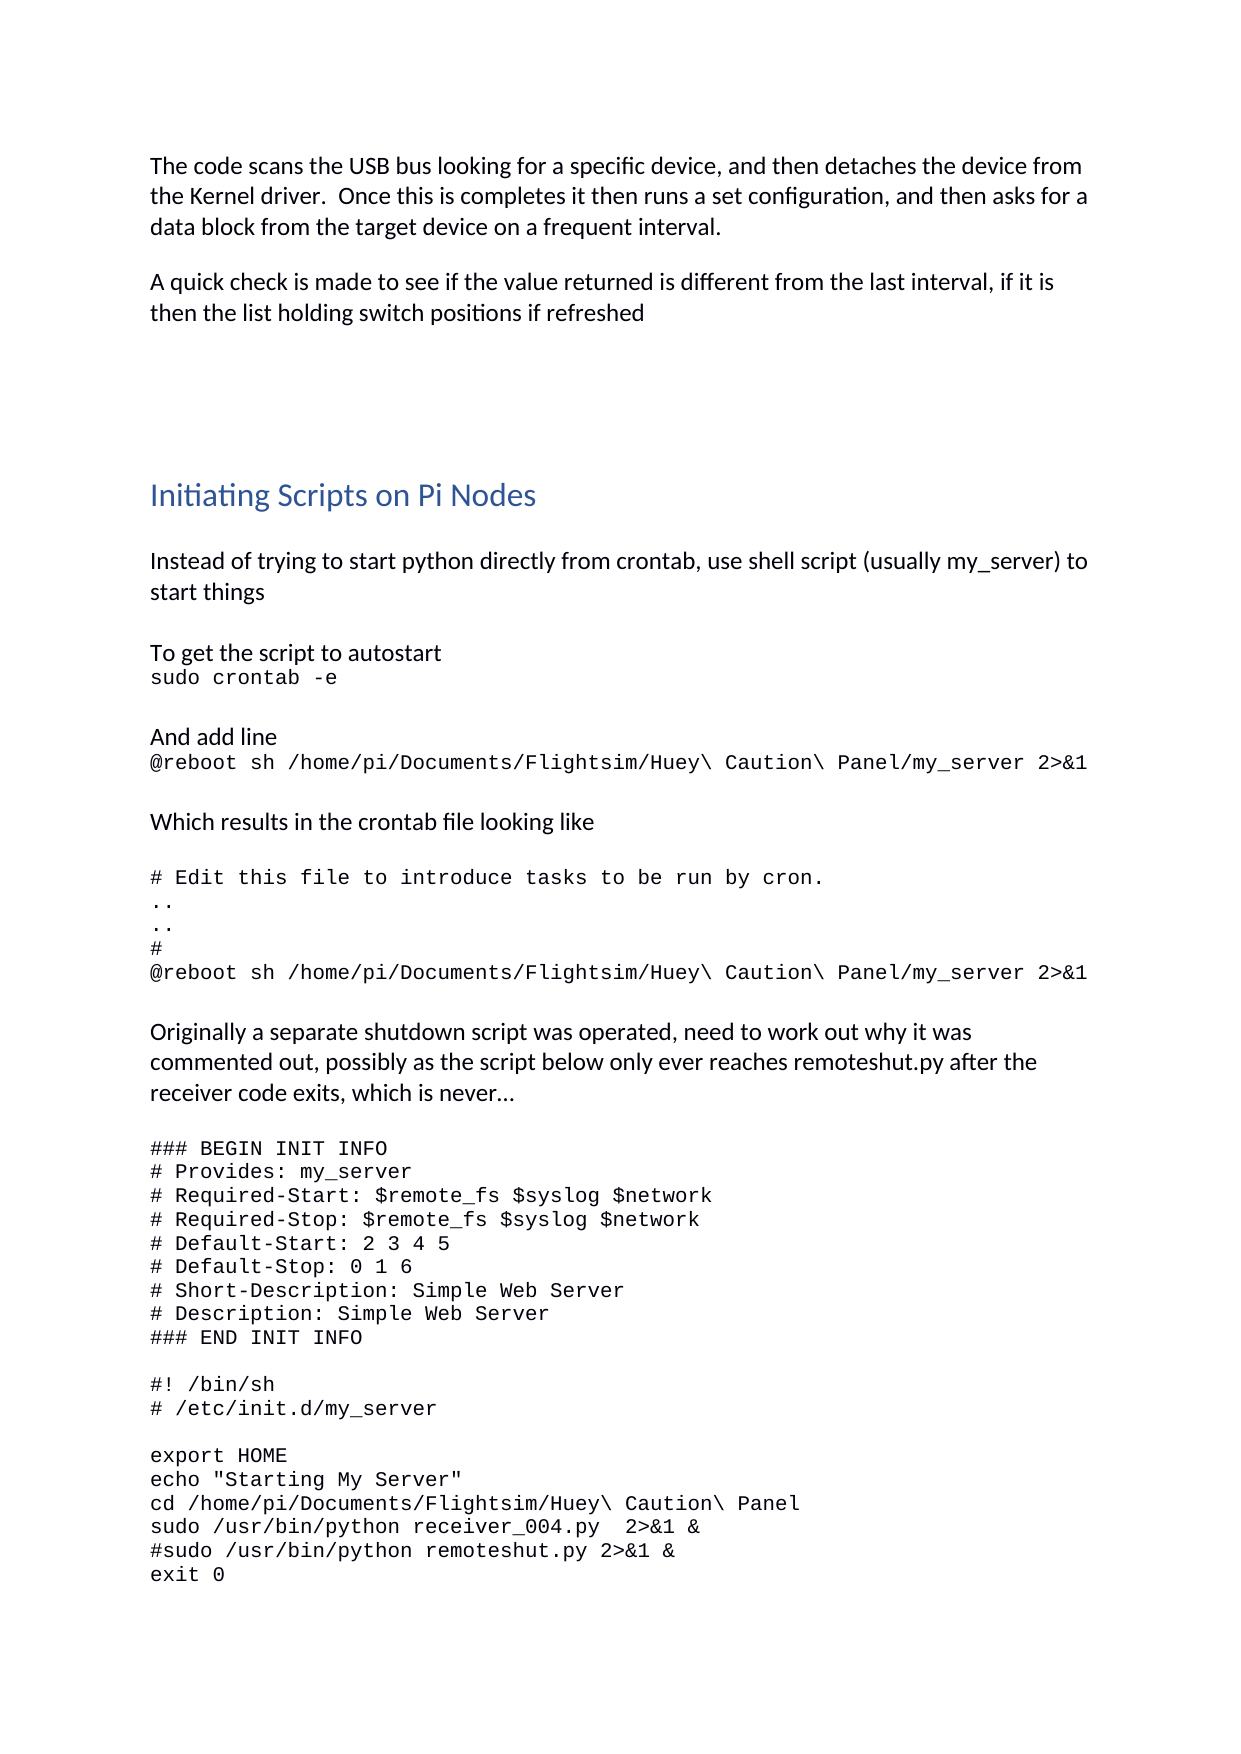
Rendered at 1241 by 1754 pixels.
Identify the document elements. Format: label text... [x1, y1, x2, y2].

text # Required-Start: $remote_fs $syslog $network [150, 1185, 1090, 1209]
text echo "Starting My Server" [150, 1469, 1090, 1493]
text # [150, 938, 1090, 962]
text cd /home/pi/Documents/Flightsim/Huey\ Caution\ Panel [150, 1493, 1090, 1516]
text Originally a separate shutdown script was operated, need to work out why it was commented out, possibly as the script below only ever reaches remoteshut.py after the receiver code exits, which is never… [150, 1016, 1090, 1107]
text .. [150, 891, 1090, 914]
text # Provides: my_server [150, 1162, 1090, 1185]
text Which results in the crontab file looking like [150, 806, 1090, 837]
text # Required-Stop: $remote_fs $syslog $network [150, 1209, 1090, 1232]
text To get the script to autostart [150, 637, 1090, 667]
text And add line [150, 721, 1090, 752]
text # Edit this file to introduce tasks to be run by cron. [150, 867, 1090, 891]
text # /etc/init.d/my_server [150, 1398, 1090, 1422]
text .. [150, 914, 1090, 938]
text sudo crontab -e [150, 667, 1090, 691]
text @reboot sh /home/pi/Documents/Flightsim/Huey\ Caution\ Panel/my_server 2>&1 [150, 752, 1090, 776]
text Instead of trying to start python directly from crontab, use shell script (usually my_server) to [150, 545, 1090, 576]
text A quick check is made to see if the value returned is different from the last interval, if it is then the list holding switch positions if refreshed [150, 267, 1090, 328]
text @reboot sh /home/pi/Documents/Flightsim/Huey\ Caution\ Panel/my_server 2>&1 [150, 962, 1090, 985]
text # Short-Description: Simple Web Server [150, 1280, 1090, 1303]
text sudo /usr/bin/python receiver_004.py 2>&1 & [150, 1516, 1090, 1540]
text ### BEGIN INIT INFO [150, 1138, 1090, 1162]
text exit 0 [150, 1563, 1090, 1587]
text #! /bin/sh [150, 1374, 1090, 1398]
text ### END INIT INFO [150, 1327, 1090, 1351]
text # Description: Simple Web Server [150, 1303, 1090, 1327]
text # Default-Stop: 0 1 6 [150, 1256, 1090, 1280]
text The code scans the USB bus looking for a specific device, and then detaches the device from the Kernel driver. Once this is completes it then runs a set configuration, and then asks for a data block from the target device on a frequent interval. [150, 150, 1090, 242]
text # Default-Start: 2 3 4 5 [150, 1232, 1090, 1256]
text start things [150, 576, 1090, 606]
subtitle Initiating Scripts on Pi Nodes [150, 474, 1090, 514]
text #sudo /usr/bin/python remoteshut.py 2>&1 & [150, 1540, 1090, 1563]
text export HOME [150, 1445, 1090, 1469]
